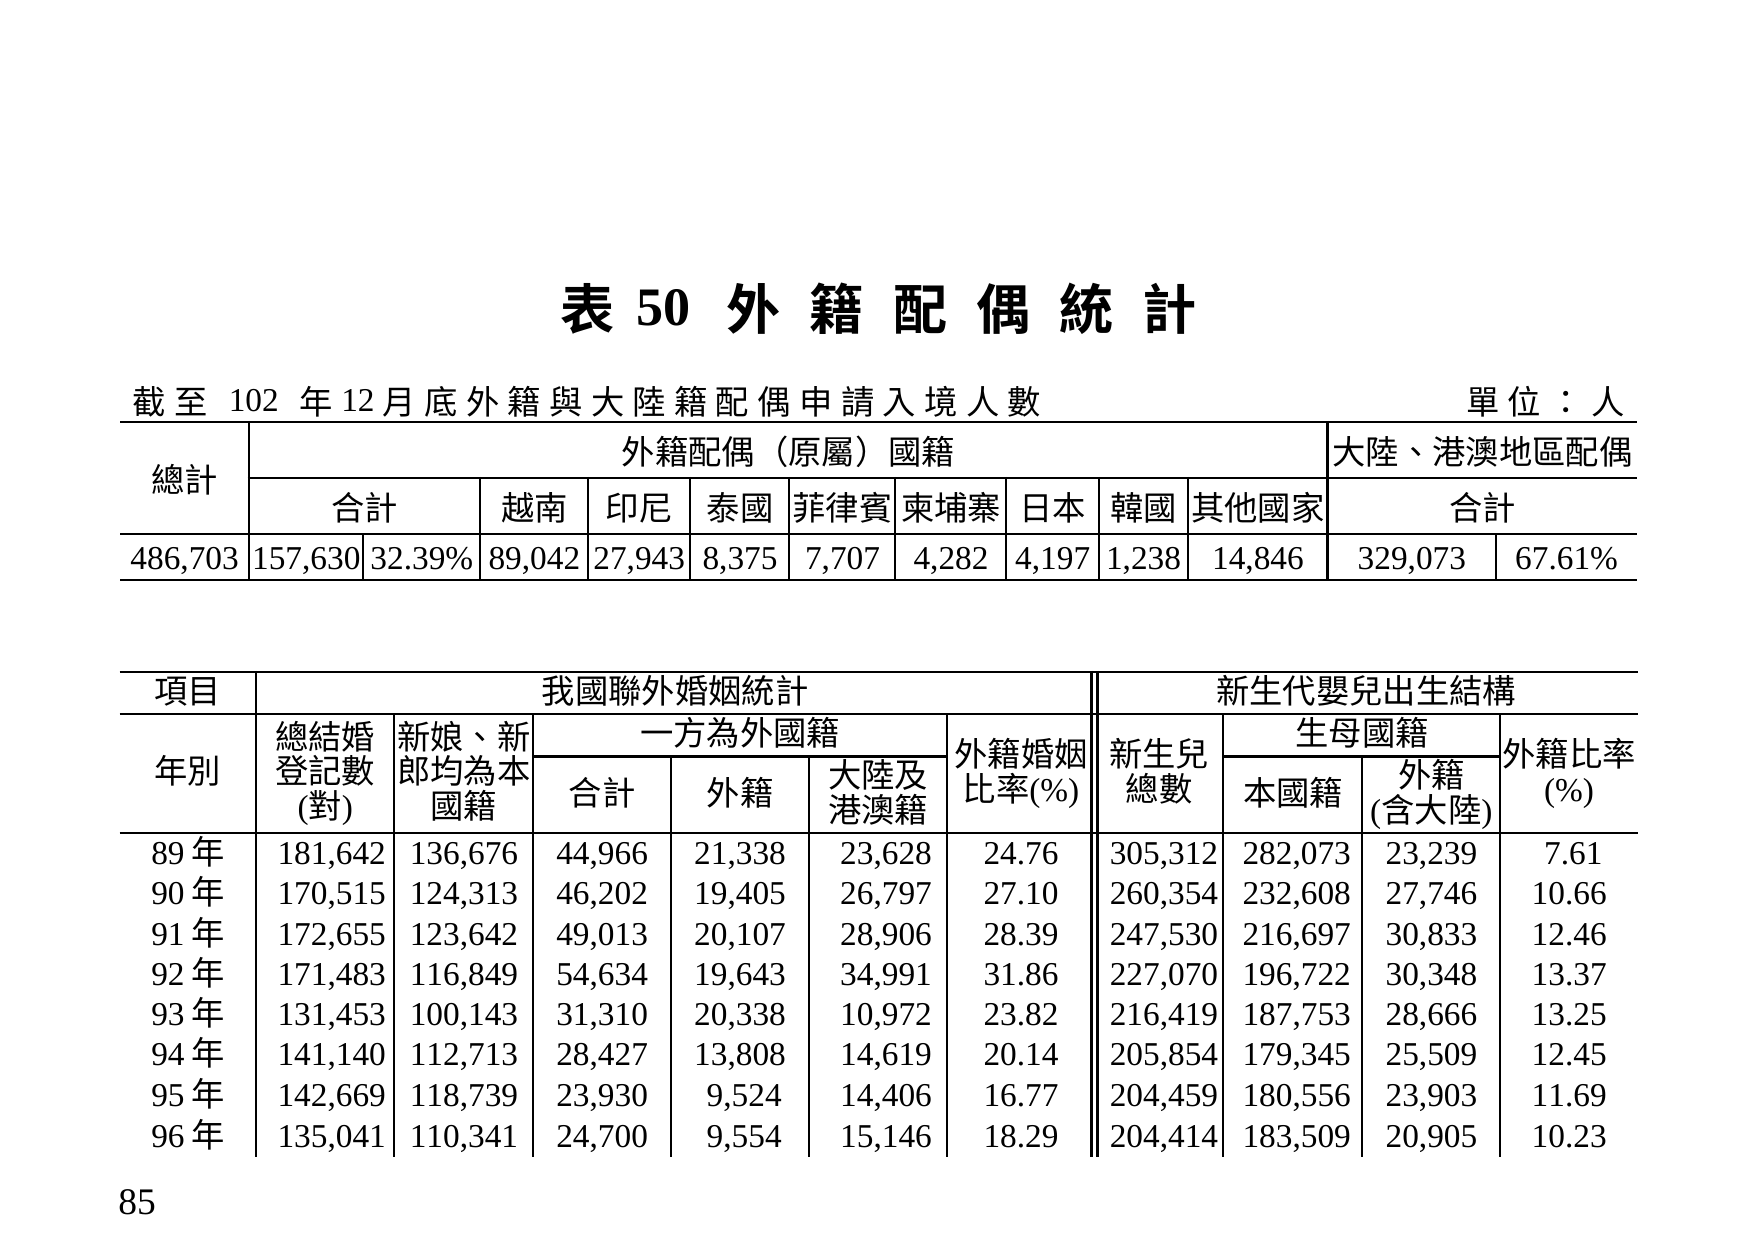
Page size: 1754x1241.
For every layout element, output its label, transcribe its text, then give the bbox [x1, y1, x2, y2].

table_cell 23,628 [810, 834, 946, 874]
table_cell 30,348 [1363, 955, 1499, 995]
table_cell 其他國家 [1189, 479, 1326, 533]
table_header 我國聯外婚姻統計 [257, 673, 1090, 713]
table_cell 20,905 [1363, 1117, 1499, 1157]
table_cell 31.86 [948, 955, 1090, 995]
table_cell 247,530 [1099, 915, 1222, 955]
table_cell 141,140 [257, 1035, 393, 1075]
table_cell 20,338 [672, 995, 808, 1035]
table_cell 新娘、新 郎均為本 國籍 [395, 715, 532, 832]
table_cell 10.66 [1501, 874, 1637, 914]
table_cell 96年 [120, 1117, 255, 1157]
table_cell 92年 [120, 955, 255, 995]
table_cell 15,146 [810, 1117, 946, 1157]
table_cell 印尼 [589, 479, 689, 533]
table_cell 25,509 [1363, 1035, 1499, 1075]
table_cell 118,739 [395, 1075, 532, 1117]
table_cell 11.69 [1501, 1075, 1637, 1117]
table_cell 19,643 [672, 955, 808, 995]
table_header 項目 [120, 673, 255, 713]
table_cell 116,849 [395, 955, 532, 995]
table_cell 4,282 [896, 535, 1005, 579]
table_cell 合計 [1329, 479, 1637, 533]
table_header 大陸、港澳地區配偶 [1329, 423, 1637, 477]
table_cell 260,354 [1099, 874, 1222, 914]
table_cell 23,239 [1363, 834, 1499, 874]
table_cell 27,746 [1363, 874, 1499, 914]
table_cell 91年 [120, 915, 255, 955]
table_cell 13.37 [1501, 955, 1637, 995]
table_cell 28,427 [534, 1035, 670, 1075]
table_cell 柬埔寨 [896, 479, 1005, 533]
table_cell 泰國 [691, 479, 788, 533]
table_cell 179,345 [1224, 1035, 1361, 1075]
table_cell 13.25 [1501, 995, 1637, 1035]
table_cell 10,972 [810, 995, 946, 1035]
table_cell 95年 [120, 1075, 255, 1117]
table_cell 204,459 [1099, 1075, 1222, 1117]
table_cell 18.29 [948, 1117, 1090, 1157]
table_cell 外籍 [672, 758, 808, 832]
table_cell 89,042 [481, 535, 587, 579]
table_cell 韓國 [1100, 479, 1187, 533]
table_cell 26,797 [810, 874, 946, 914]
table_cell 227,070 [1099, 955, 1222, 995]
table_cell 28.39 [948, 915, 1090, 955]
table_cell 30,833 [1363, 915, 1499, 955]
table_cell 123,642 [395, 915, 532, 955]
table_cell 181,642 [257, 834, 393, 874]
table_cell 4,197 [1007, 535, 1098, 579]
table_cell 100,143 [395, 995, 532, 1035]
table_cell 23.82 [948, 995, 1090, 1035]
table_cell 24.76 [948, 834, 1090, 874]
table_cell 外籍婚姻 比率(%) [948, 715, 1090, 832]
table_cell 142,669 [257, 1075, 393, 1117]
table_cell 越南 [481, 479, 587, 533]
table_cell 196,722 [1224, 955, 1361, 995]
table_cell 93年 [120, 995, 255, 1035]
table_cell 14,846 [1189, 535, 1326, 579]
table_cell 大陸及 港澳籍 [810, 758, 946, 832]
table_cell 20.14 [948, 1035, 1090, 1075]
table_cell 49,013 [534, 915, 670, 955]
table_cell 31,310 [534, 995, 670, 1035]
table_cell 年別 [120, 715, 255, 832]
table_cell 1,238 [1100, 535, 1187, 579]
table_cell 12.45 [1501, 1035, 1637, 1075]
table_cell 94年 [120, 1035, 255, 1075]
table_cell 170,515 [257, 874, 393, 914]
table_cell 外籍比率(%) [1501, 715, 1637, 832]
table_cell 89年 [120, 834, 255, 874]
table_cell 外籍 (含大陸) [1363, 758, 1499, 832]
table_cell 10.23 [1501, 1117, 1637, 1157]
table_cell 44,966 [534, 834, 670, 874]
table_cell 28,906 [810, 915, 946, 955]
table_cell 21,338 [672, 834, 808, 874]
table_cell 24,700 [534, 1117, 670, 1157]
table_cell 180,556 [1224, 1075, 1361, 1117]
table_header 總計 [120, 423, 248, 533]
table_cell 9,524 [672, 1075, 808, 1117]
text 表50 外籍配偶統計 [128, 233, 1628, 358]
table_cell 14,619 [810, 1035, 946, 1075]
table_cell 27,943 [589, 535, 689, 579]
text 截至102年12月底外籍與大陸籍配偶申請入境人數 單位：人 [128, 358, 1628, 421]
table_cell 204,414 [1099, 1117, 1222, 1157]
table_cell 新生兒 總數 [1099, 715, 1222, 832]
table_cell 一方為外國籍 [534, 715, 946, 755]
table_cell 27.10 [948, 874, 1090, 914]
table_header 新生代嬰兒出生結構 [1099, 673, 1637, 713]
table_cell 8,375 [691, 535, 788, 579]
table_cell 216,419 [1099, 995, 1222, 1035]
table_cell 13,808 [672, 1035, 808, 1075]
table_cell 日本 [1007, 479, 1098, 533]
table_cell 7,707 [790, 535, 894, 579]
table_cell 合計 [534, 758, 670, 832]
table_cell 136,676 [395, 834, 532, 874]
table_cell 46,202 [534, 874, 670, 914]
table_cell 7.61 [1501, 834, 1637, 874]
table_cell 135,041 [257, 1117, 393, 1157]
table_cell 16.77 [948, 1075, 1090, 1117]
table_cell 305,312 [1099, 834, 1222, 874]
table_cell 112,713 [395, 1035, 532, 1075]
table_cell 90年 [120, 874, 255, 914]
table_cell 總結婚 登記數 (對) [257, 715, 393, 832]
table_cell 187,753 [1224, 995, 1361, 1035]
table_cell 12.46 [1501, 915, 1637, 955]
table_cell 生母國籍 [1224, 715, 1499, 755]
table_cell 19,405 [672, 874, 808, 914]
table_cell 282,073 [1224, 834, 1361, 874]
table_cell 本國籍 [1224, 758, 1361, 832]
table_cell 23,930 [534, 1075, 670, 1117]
table_header 外籍配偶（原屬）國籍 [250, 423, 1326, 477]
table_cell 205,854 [1099, 1035, 1222, 1075]
table_cell 486,703 [120, 535, 248, 579]
table_cell 131,453 [257, 995, 393, 1035]
table_cell 67.61% [1497, 535, 1637, 579]
table_cell 34,991 [810, 955, 946, 995]
table_cell 20,107 [672, 915, 808, 955]
table_cell 14,406 [810, 1075, 946, 1117]
table_cell 157,630 [250, 535, 362, 579]
table_cell 124,313 [395, 874, 532, 914]
table_cell 32.39% [364, 535, 479, 579]
table_cell 329,073 [1329, 535, 1495, 579]
table_cell 28,666 [1363, 995, 1499, 1035]
table_cell 172,655 [257, 915, 393, 955]
table_cell 216,697 [1224, 915, 1361, 955]
table_cell 171,483 [257, 955, 393, 995]
table_cell 合計 [250, 479, 479, 533]
table_cell 183,509 [1224, 1117, 1361, 1157]
table_cell 23,903 [1363, 1075, 1499, 1117]
table_cell 110,341 [395, 1117, 532, 1157]
table_cell 菲律賓 [790, 479, 894, 533]
table_cell 232,608 [1224, 874, 1361, 914]
table_cell 9,554 [672, 1117, 808, 1157]
table_cell 54,634 [534, 955, 670, 995]
